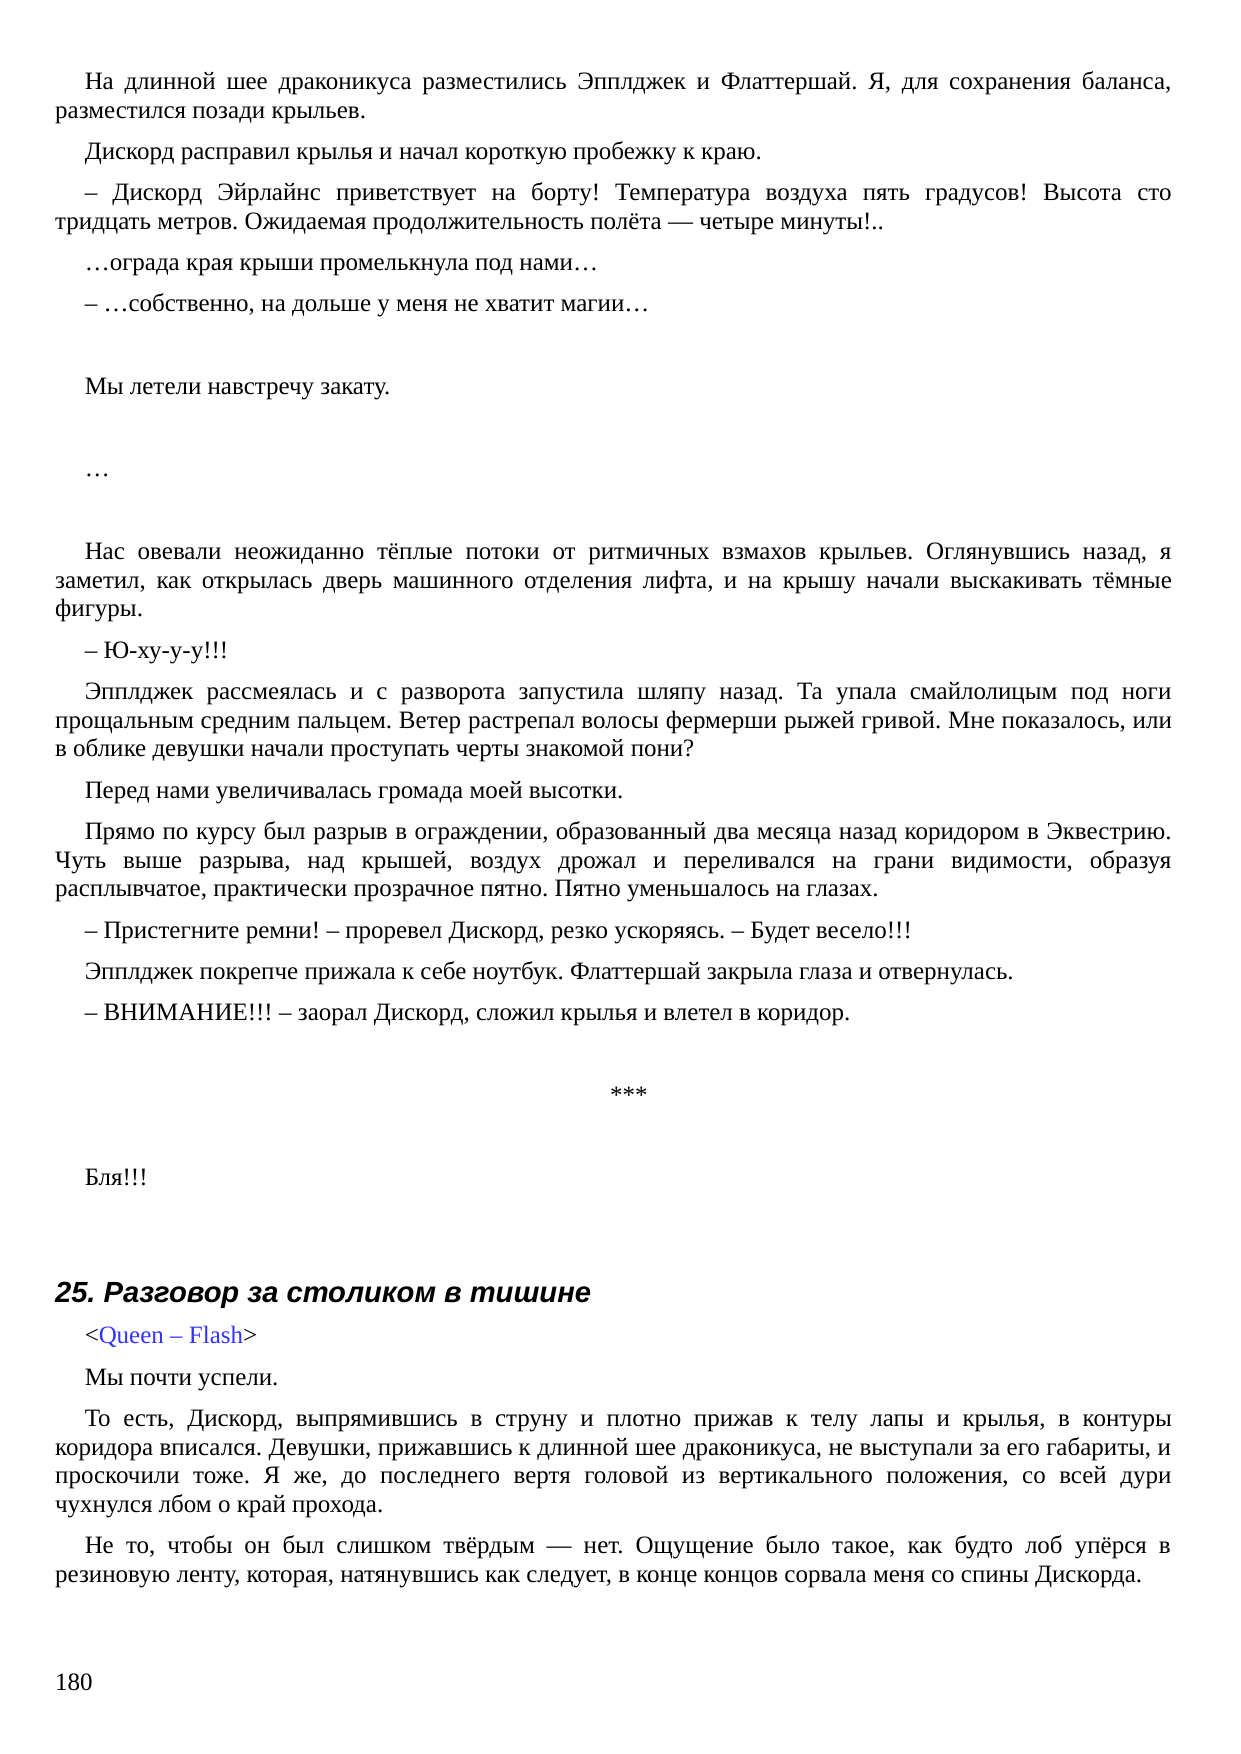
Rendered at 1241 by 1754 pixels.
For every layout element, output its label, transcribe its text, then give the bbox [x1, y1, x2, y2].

text …ограда края крыши промелькнула под нами… [55, 247, 1173, 276]
text Мы почти успели. [55, 1362, 1173, 1391]
text Перед нами увеличивалась громада моей высотки. [55, 775, 1173, 803]
text Дискорд расправил крылья и начал короткую пробежку к краю. [55, 136, 1173, 165]
subtitle 25. Разговор за столиком в тишине [55, 1274, 1173, 1308]
text Эпплджек рассмеялась и с разворота запустила шляпу назад. Та упала смайлолицым под ноги прощальным средним пальцем. Ветер растрепал волосы фермерши рыжей гривой. Мне показалось, или в облике девушки начали проступать черты знакомой пони? [55, 676, 1173, 762]
text Нас овевали неожиданно тёплые потоки от ритмичных взмахов крыльев. Оглянувшись назад, я заметил, как открылась дверь машинного отделения лифта, и на крышу начали выскакивать тёмные фигуры. [55, 536, 1173, 622]
text Не то, чтобы он был слишком твёрдым — нет. Ощущение было такое, как будто лоб упёрся в резиновую ленту, которая, натянувшись как следует, в конце концов сорвала меня со спины Дискорда. [55, 1531, 1173, 1588]
text – Ю-ху-у-у!!! [55, 635, 1173, 663]
text Эпплджек покрепче прижала к себе ноутбук. Флаттершай закрыла глаза и отвернулась. [55, 956, 1173, 985]
text *** [55, 1080, 1173, 1108]
text – …собственно, на дольше у меня не хватит магии… [55, 288, 1173, 317]
text … [55, 453, 1173, 482]
text Мы летели навстречу закату. [55, 371, 1173, 400]
text На длинной шее драконикуса разместились Эпплджек и Флаттершай. Я, для сохранения баланса, разместился позади крыльев. [55, 66, 1173, 123]
text <Queen – Flash> [55, 1321, 1173, 1349]
text То есть, Дискорд, выпрямившись в струну и плотно прижав к телу лапы и крылья, в контуры коридора вписался. Девушки, прижавшись к длинной шее драконикуса, не выступали за его габариты, и проскочили тоже. Я же, до последнего вертя головой из вертикального положения, со всей дури чухнулся лбом о край прохода. [55, 1403, 1173, 1518]
text – ВНИМАНИЕ!!! – заорал Дискорд, сложил крылья и влетел в коридор. [55, 997, 1173, 1026]
text – Пристегните ремни! – проревел Дискорд, резко ускоряясь. – Будет весело!!! [55, 915, 1173, 943]
text – Дискорд Эйрлайнс приветствует на борту! Температура воздуха пять градусов! Высота сто тридцать метров. Ожидаемая продолжительность полёта — четыре минуты!.. [55, 177, 1173, 235]
text Прямо по курсу был разрыв в ограждении, образованный два месяца назад коридором в Эквестрию. Чуть выше разрыва, над крышей, воздух дрожал и переливался на грани видимости, образуя расплывчатое, практически прозрачное пятно. Пятно уменьшалось на глазах. [55, 816, 1173, 902]
text Бля!!! [55, 1162, 1173, 1191]
